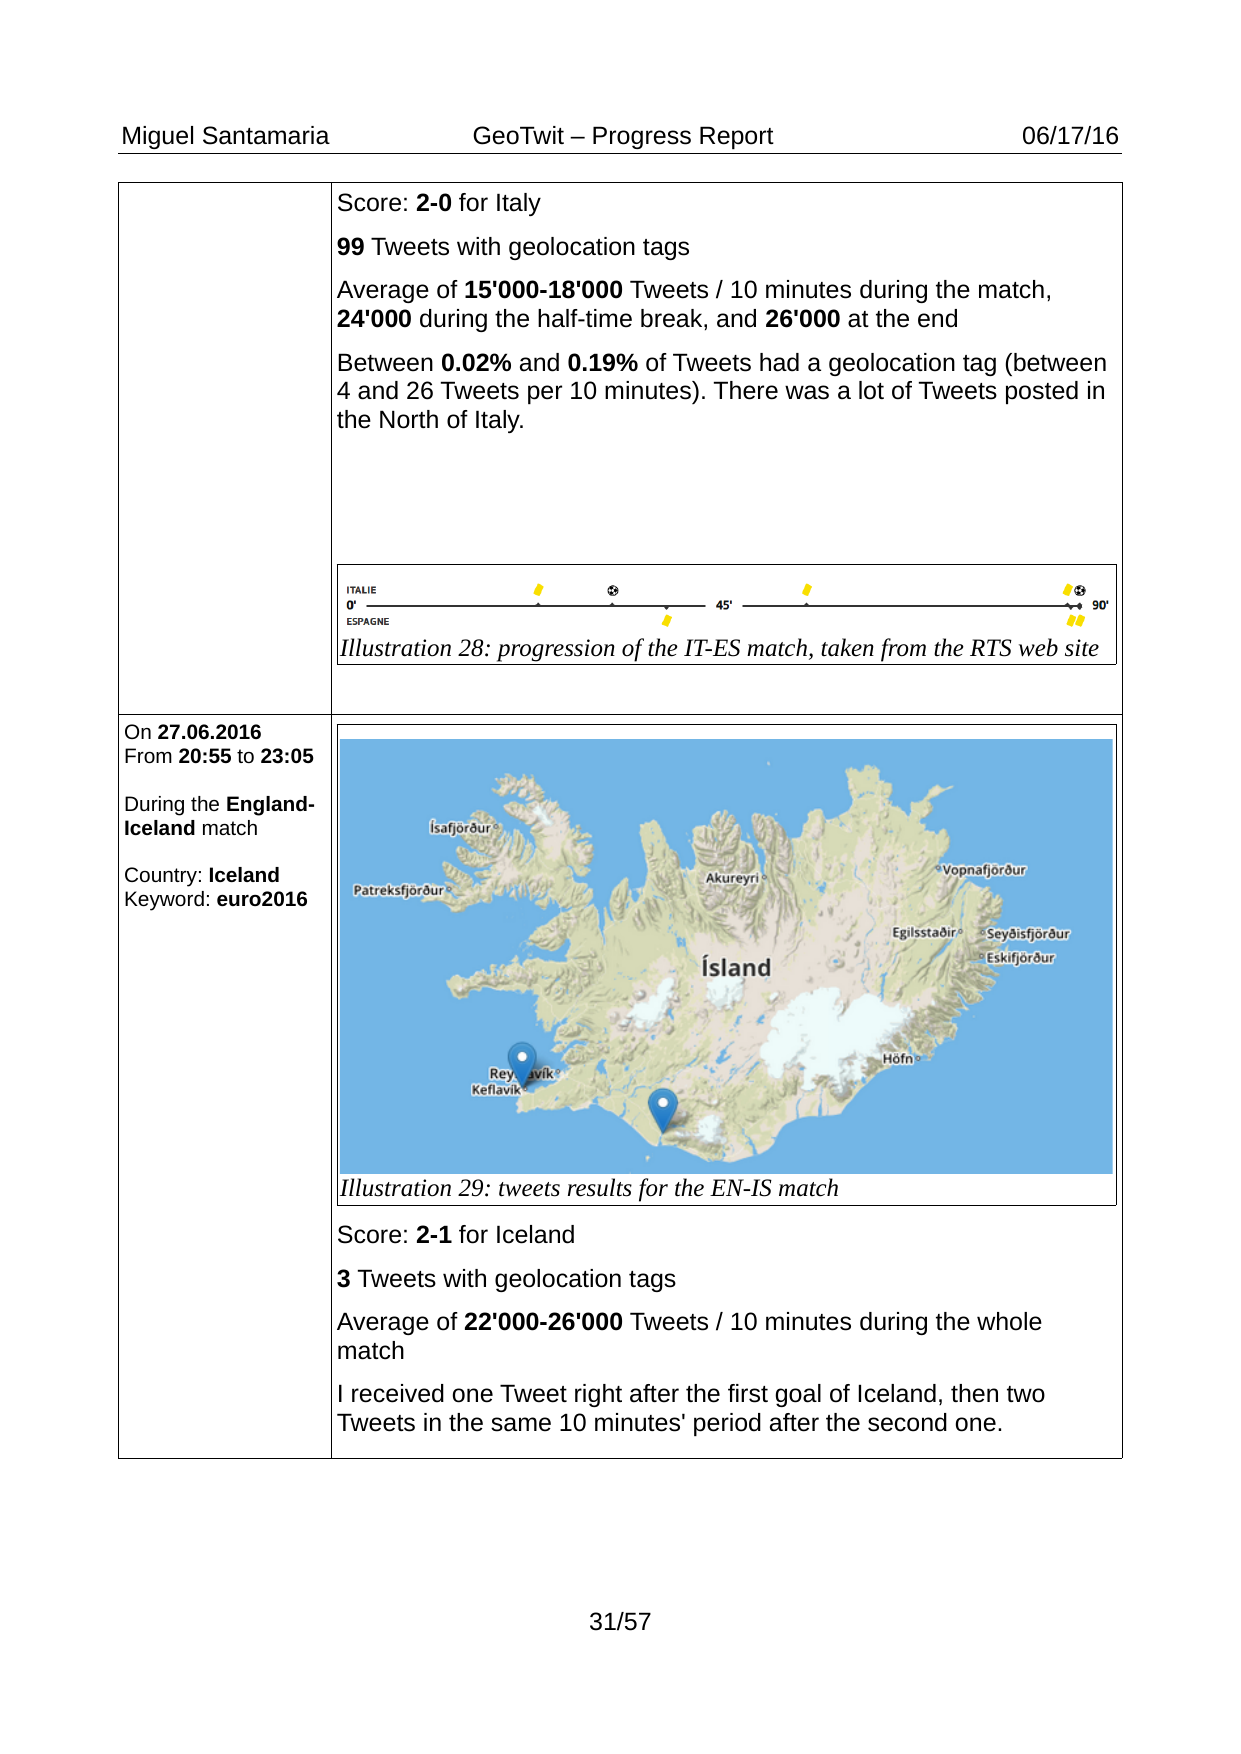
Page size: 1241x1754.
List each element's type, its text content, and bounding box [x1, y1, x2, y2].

table_cell On 27.06.2016 From 20:55 to 23:05 During the England-Iceland match Country: Iceland Keyword: euro2016 [119, 715, 331, 1457]
picture [340, 579, 1113, 633]
table_cell Score: 2-1 for Iceland 3 Tweets with geolocation tags Average of 22'000-26'000 Tweets / 10 minutes during the whole match I received one Tweet right after the first goal of Iceland, then two Tweets in the same 10 minutes' period after the second one. [332, 715, 1122, 1457]
picture [339, 739, 1113, 1174]
table_cell [119, 183, 331, 714]
table_cell Score: 2-0 for Italy 99 Tweets with geolocation tags Average of 15'000-18'000 Tweets / 10 minutes during the match, 24'000 during the half-time break, and 26'000 at the end Between 0.02% and 0.19% of Tweets had a geolocation tag (between 4 and 26 Tweets per 10 minutes). There was a lot of Tweets posted in the North of Italy. [332, 183, 1122, 714]
